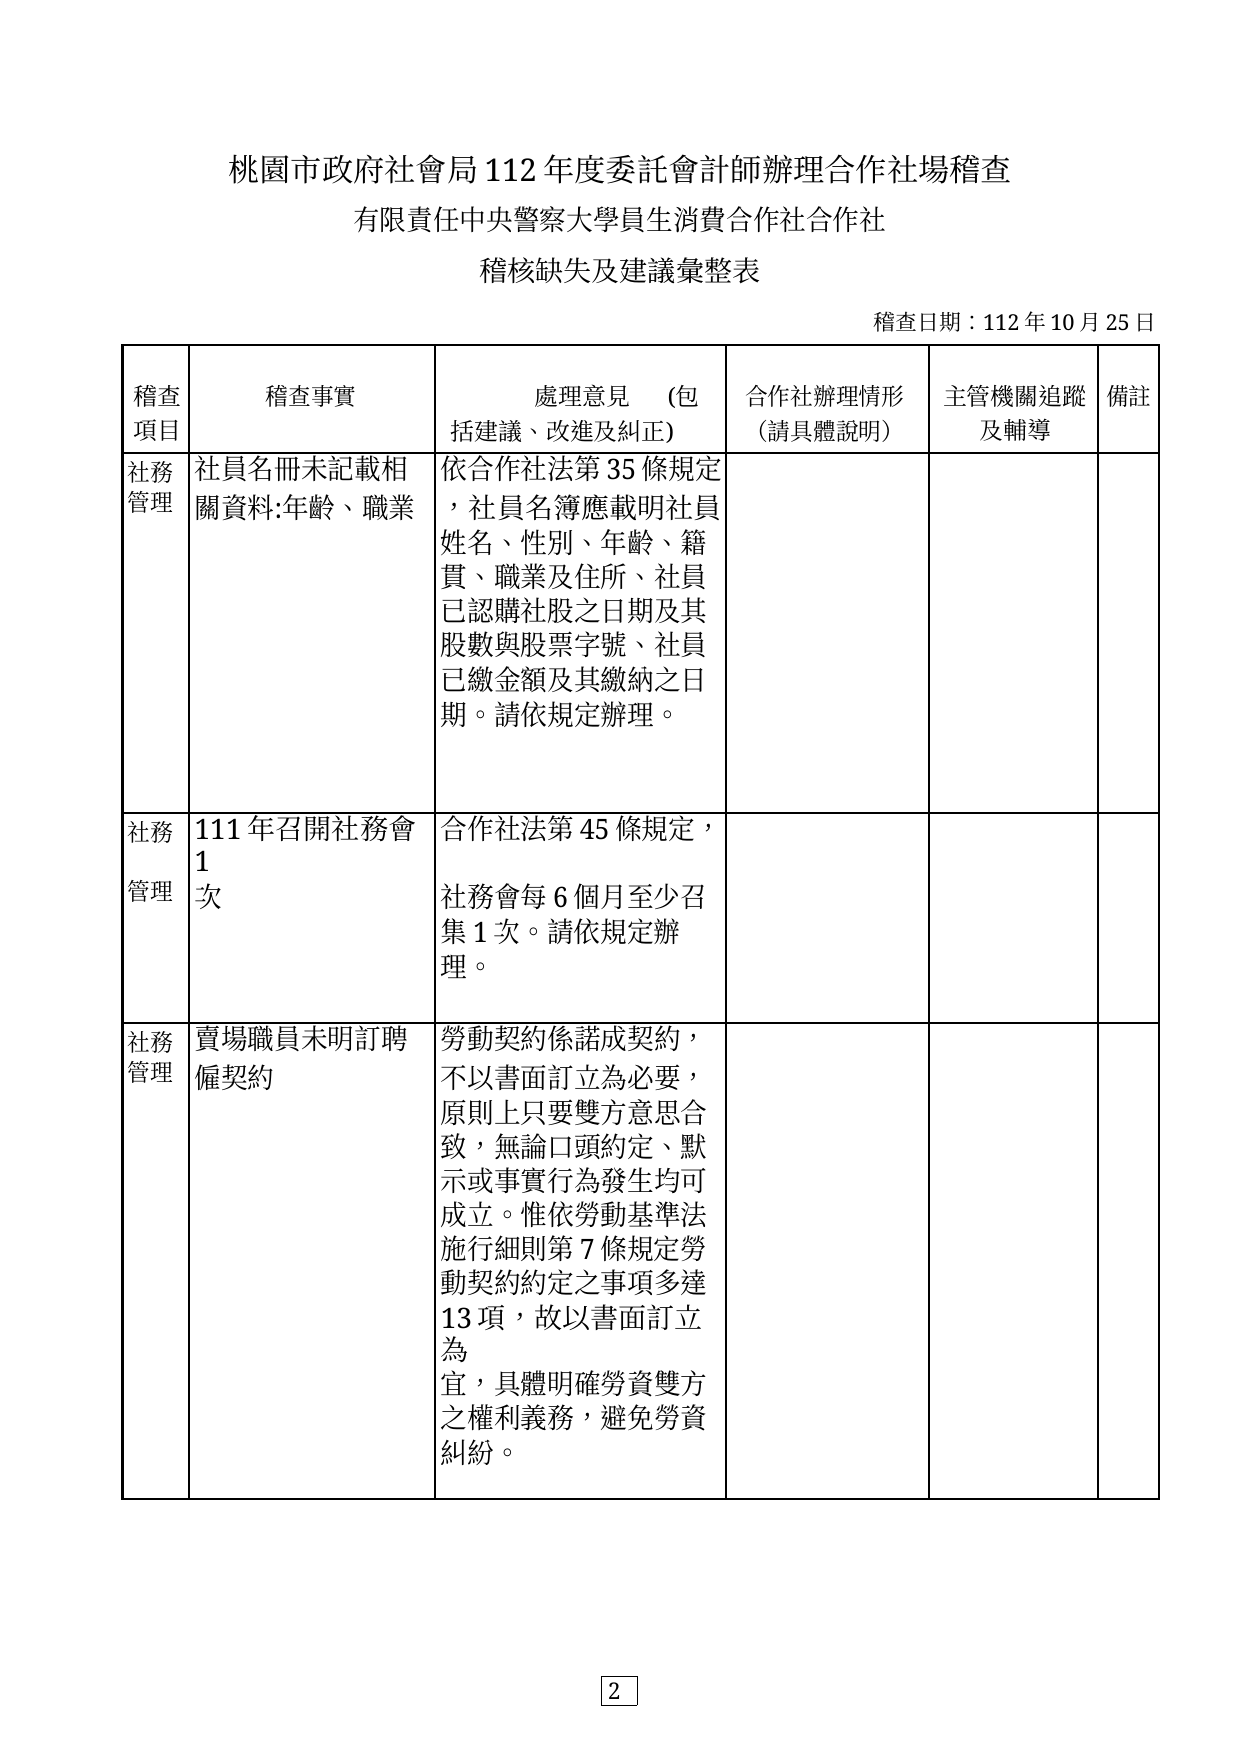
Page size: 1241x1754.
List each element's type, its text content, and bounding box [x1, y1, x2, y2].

table_cell [190, 560, 434, 594]
table_header 處理意見 (包括建議、改進及糾正) [436, 346, 725, 452]
table_cell 示或事實行為發生均可 [436, 1164, 725, 1198]
table_cell [930, 814, 1097, 1022]
table_cell 動契約約定之事項多達 [436, 1266, 725, 1300]
text 稽查日期：112年10月25日 [94, 305, 1156, 337]
table_cell 社務 [124, 1024, 188, 1058]
table_cell 管理 [124, 1058, 188, 1095]
table_cell [190, 1435, 434, 1497]
table_cell 糾紛。 [436, 1435, 725, 1497]
table_cell [124, 949, 188, 1022]
table_cell 勞動契約係諾成契約， [436, 1024, 725, 1058]
table_cell [190, 1232, 434, 1266]
table_cell 社員名冊未記載相 [190, 454, 434, 488]
table_cell 合作社法第45條規定， [436, 814, 725, 877]
table_cell 姓名、性別、年齡、籍 [436, 526, 725, 560]
table_cell [124, 560, 188, 594]
table_cell ，社員名簿應載明社員 [436, 489, 725, 526]
table_cell 111年召開社務會1 [190, 814, 434, 877]
table_cell 關資料:年齡、職業 [190, 489, 434, 526]
text 桃園市政府社會局112年度委託會計師辦理合作社場稽查 [203, 146, 1037, 191]
table_cell [124, 1401, 188, 1435]
table_cell 已繳金額及其繳納之日 [436, 662, 725, 696]
table_cell 依合作社法第35條規定 [436, 454, 725, 488]
table_cell 原則上只要雙方意思合 [436, 1095, 725, 1129]
table_cell 僱契約 [190, 1058, 434, 1095]
table_cell [930, 454, 1097, 812]
table_cell [190, 696, 434, 812]
table_cell [124, 628, 188, 662]
table_cell [124, 1232, 188, 1266]
table_cell [124, 1367, 188, 1401]
table_cell 理。 [436, 949, 725, 1022]
table_cell [124, 1095, 188, 1129]
table_header 稽查項目 [124, 346, 188, 452]
table_cell 不以書面訂立為必要， [436, 1058, 725, 1095]
table_cell [124, 1130, 188, 1164]
table_cell 管理 [124, 878, 188, 914]
table_cell [124, 1435, 188, 1497]
table_cell [190, 1300, 434, 1367]
table_cell [124, 1164, 188, 1198]
table_header 合作社辦理情形 （請具體說明） [727, 346, 928, 452]
table_cell [190, 1095, 434, 1129]
table_cell [124, 662, 188, 696]
table_cell 賣場職員未明訂聘 [190, 1024, 434, 1058]
table_cell [190, 1401, 434, 1435]
table_cell 之權利義務，避免勞資 [436, 1401, 725, 1435]
table_cell [190, 1164, 434, 1198]
table_cell 施行細則第7條規定勞 [436, 1232, 725, 1266]
table_header 備註 [1099, 346, 1158, 452]
table_cell [1099, 1024, 1158, 1497]
table_cell 期。請依規定辦理。 [436, 696, 725, 812]
table_cell 已認購社股之日期及其 [436, 594, 725, 628]
table_cell [190, 1367, 434, 1401]
table_cell [124, 594, 188, 628]
table_cell 貫、職業及住所、社員 [436, 560, 725, 594]
table_cell [124, 526, 188, 560]
table_cell [190, 526, 434, 560]
table_cell 管理 [124, 489, 188, 526]
table_cell [727, 1024, 928, 1497]
table_cell 社務 [124, 454, 188, 488]
table_cell [190, 914, 434, 948]
table_cell [190, 628, 434, 662]
table_cell 社務 [124, 814, 188, 877]
table_cell [727, 454, 928, 812]
table_cell [124, 914, 188, 948]
table_cell 集1次。請依規定辦 [436, 914, 725, 948]
table_cell [727, 814, 928, 1022]
table_header 稽查事實 [190, 346, 434, 452]
table_cell 股數與股票字號、社員 [436, 628, 725, 662]
table_cell [190, 1198, 434, 1232]
table_cell [124, 696, 188, 812]
table_cell [190, 594, 434, 628]
table_cell [124, 1266, 188, 1300]
table_cell [190, 949, 434, 1022]
table_cell [124, 1198, 188, 1232]
table_cell [930, 1024, 1097, 1497]
text 有限責任中央警察大學員生消費合作社合作社稽核缺失及建議彙整表 [339, 198, 900, 290]
table_cell 致，無論口頭約定、默 [436, 1130, 725, 1164]
table_cell 社務會每6個月至少召 [436, 878, 725, 914]
table_cell [190, 1266, 434, 1300]
table_cell 13項，故以書面訂立為 [436, 1300, 725, 1367]
table_cell [190, 662, 434, 696]
table_cell [1099, 814, 1158, 1022]
table_cell [190, 1130, 434, 1164]
table_cell 宜，具體明確勞資雙方 [436, 1367, 725, 1401]
table_cell 成立。惟依勞動基準法 [436, 1198, 725, 1232]
table_header 主管機關追蹤及輔導 [930, 346, 1097, 452]
table_cell [1099, 454, 1158, 812]
table_cell 次 [190, 878, 434, 914]
table_cell [124, 1300, 188, 1367]
